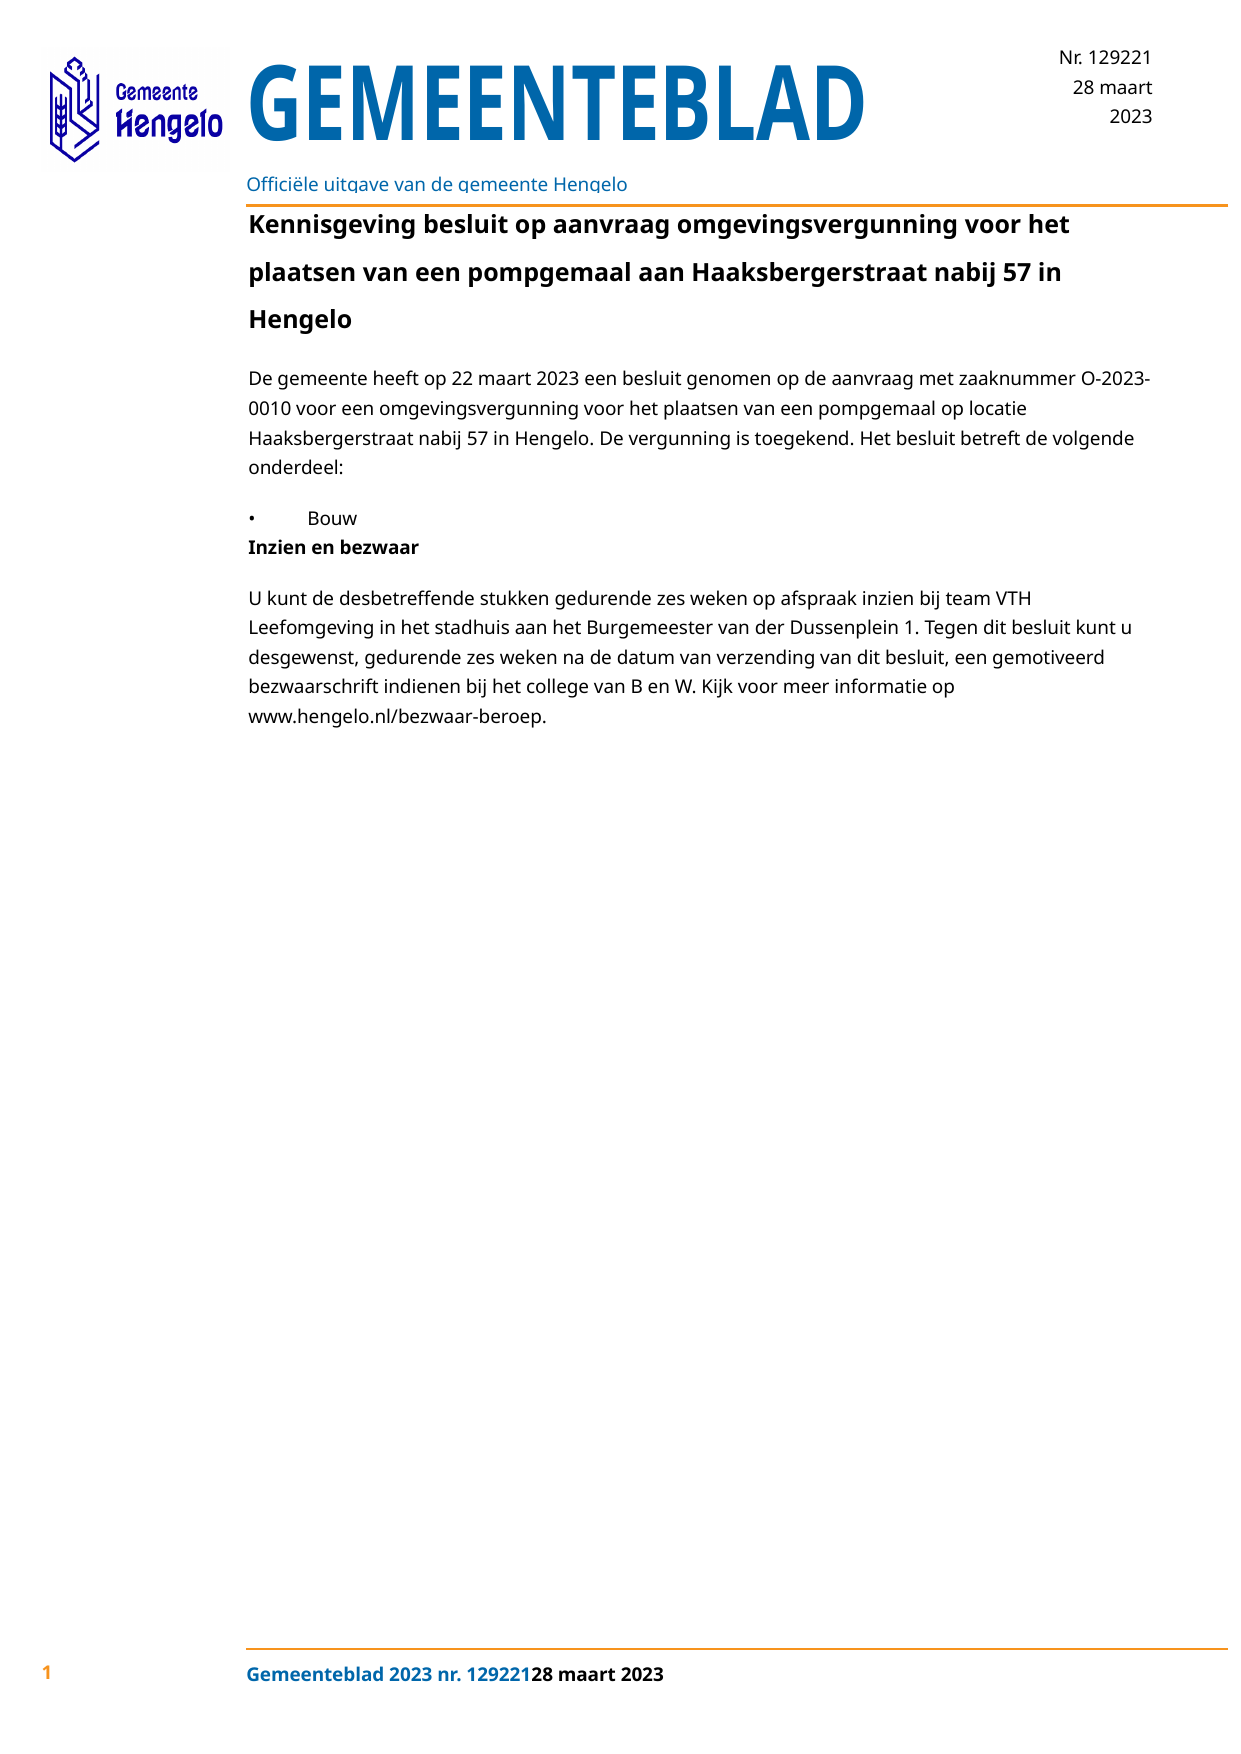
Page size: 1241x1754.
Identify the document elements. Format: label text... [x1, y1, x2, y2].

text Kennisgeving besluit op aanvraag omgevingsvergunning voor het plaatsen van een pompgemaal aan Haaksbergerstraat nabij 57 in Hengelo [248, 207, 1152, 336]
text U kunt de desbetreffende stukken gedurende zes weken op afspraak inzien bij team VTH Leefomgeving in het stadhuis aan het Burgemeester van der Dussenplein 1. Tegen dit besluit kunt u desgewenst, gedurende zes weken na de datum van verzending van dit besluit, een gemotiveerd bezwaarschrift indienen bij het college van B en W. Kijk voor meer informatie op www.hengelo.nl/bezwaar-beroep. [248, 585, 1152, 729]
text Inzien en bezwaar [248, 534, 1152, 560]
picture [41, 47, 231, 172]
text De gemeente heeft op 22 maart 2023 een besluit genomen op de aanvraag met zaaknummer O-2023-0010 voor een omgevingsvergunning voor het plaatsen van een pompgemaal op locatie Haaksbergerstraat nabij 57 in Hengelo. De vergunning is toegekend. Het besluit betreft de volgende onderdeel: [248, 366, 1152, 480]
list Bouw [248, 505, 1152, 530]
